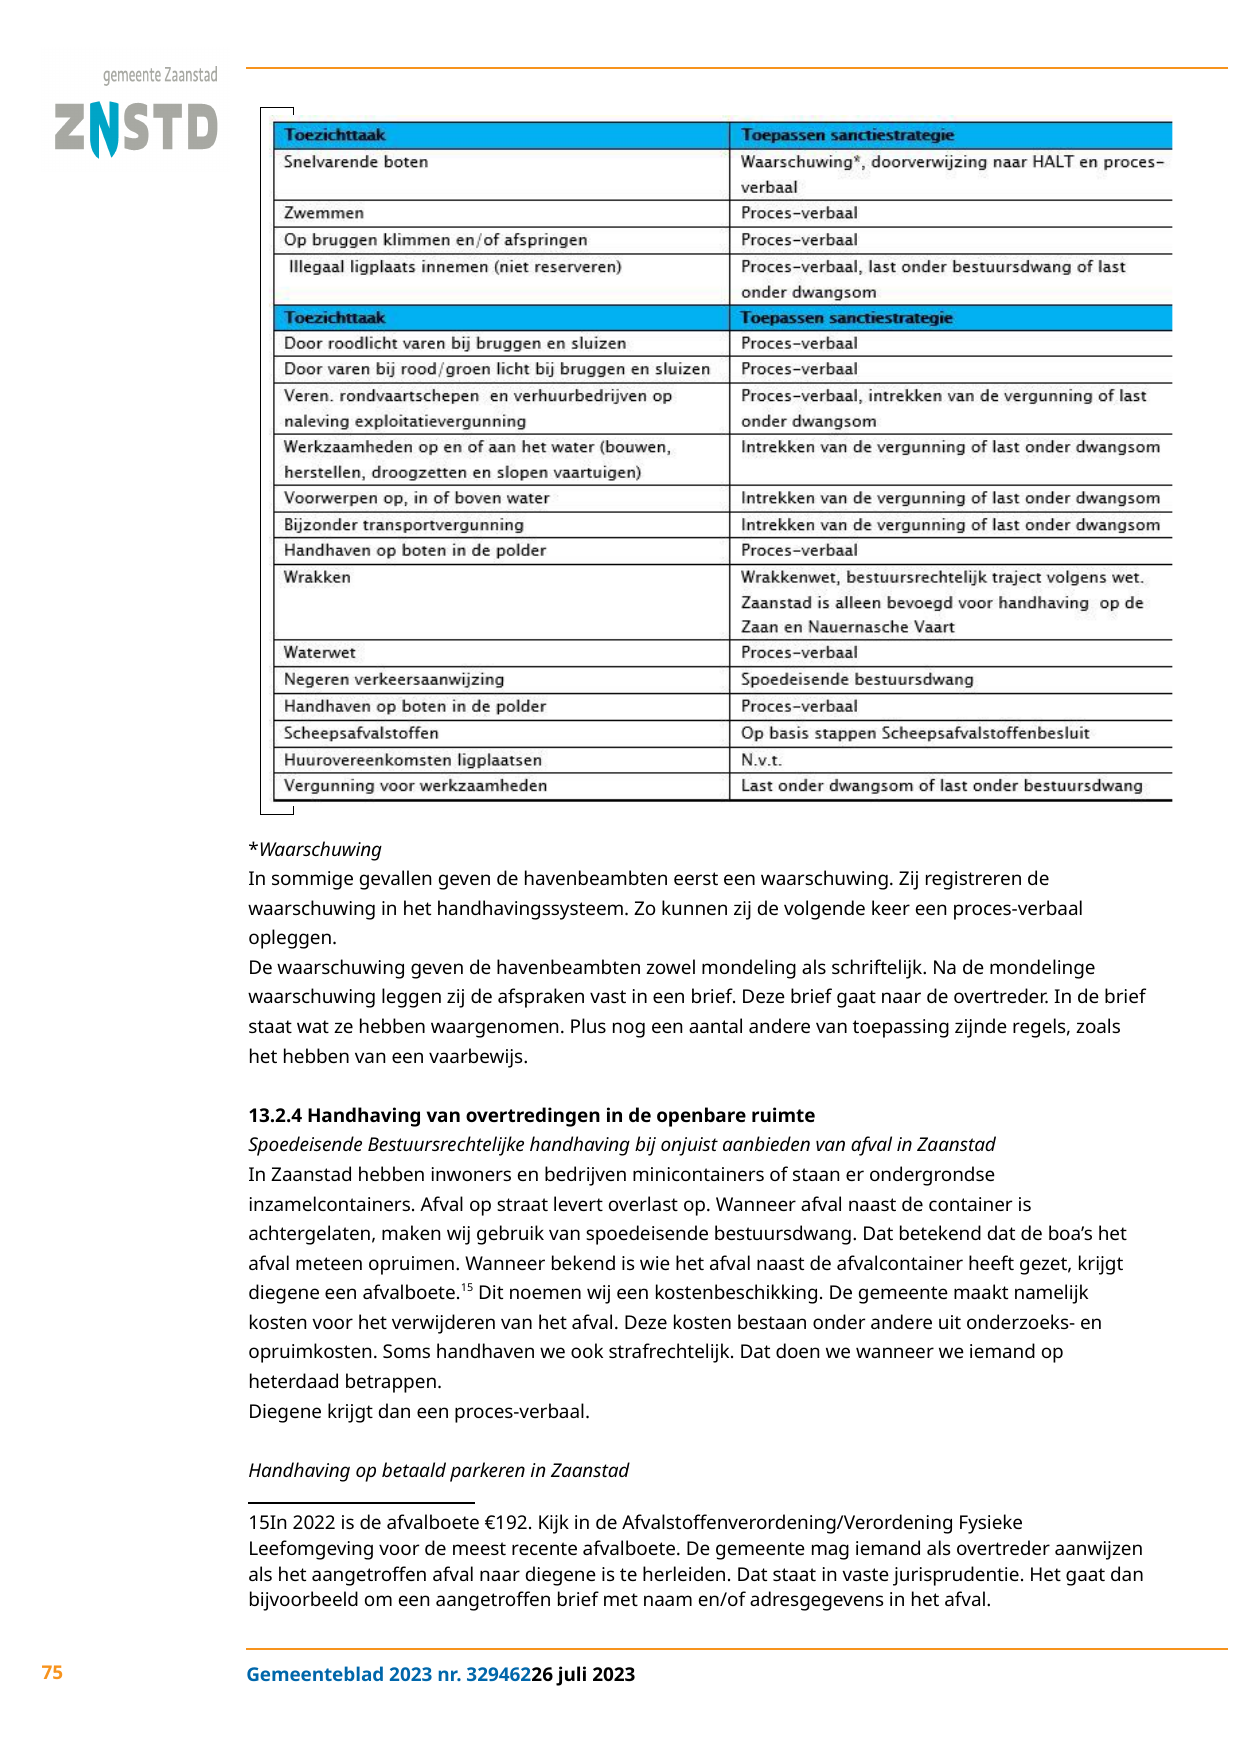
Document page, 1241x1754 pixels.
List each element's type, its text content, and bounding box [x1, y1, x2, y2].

text In Zaanstad hebben inwoners en bedrijven minicontainers of staan er ondergrondse inzamelcontainers. Afval op straat levert overlast op. Wanneer afval naast de container is achtergelaten, maken wij gebruik van spoedeisende bestuursdwang. Dat betekend dat de boa’s het afval meteen opruimen. Wanneer bekend is wie het afval naast de afvalcontainer heeft gezet, krijgt diegene een afvalboete. Dit noemen wij een kostenbeschikking. De gemeente maakt namelijk kosten voor het verwijderen van het afval. Deze kosten bestaan onder andere uit onderzoeks- en opruimkosten. Soms handhaven we ook strafrechtelijk. Dat doen we wanneer we iemand op heterdaad betrappen. [248, 1161, 1152, 1394]
picture [286, 127, 303, 142]
picture [741, 311, 792, 325]
text Handhaving op betaald parkeren in Zaanstad [248, 1457, 1152, 1483]
picture [833, 129, 931, 143]
text Diegene krijgt dan een proces-verbaal. [248, 1398, 1152, 1424]
picture [304, 128, 387, 143]
picture [268, 115, 1173, 806]
picture [41, 47, 231, 172]
text In sommige gevallen geven de havenbeambten eerst een waarschuwing. Zij registreren de waarschuwing in het handhavingssysteem. Zo kunnen zij de volgende keer een proces-verbaal opleggen. [248, 865, 1152, 950]
text De waarschuwing geven de havenbeambten zowel mondeling als schriftelijk. Na de mondelinge waarschuwing leggen zij de afspraken vast in een brief. Deze brief gaat naar de overtreder. In de brief staat wat ze hebben waargenomen. Plus nog een aantal andere van toepassing zijnde regels, zoals het hebben van een vaarbewijs. [248, 954, 1152, 1069]
picture [742, 128, 827, 143]
picture [795, 312, 826, 326]
text In 2022 is de afvalboete €192. Kijk in de Afvalstoffenverordening/Verordening Fysieke Leefomgeving voor de meest recente afvalboete. De gemeente mag iemand als overtreder aanwijzen als het aangetroffen afval naar diegene is te herleiden. Dat staat in vaste jurisprudentie. Het gaat dan bijvoorbeeld om een aangetroffen brief met naam en/of adresgegevens in het afval. [248, 1509, 1152, 1612]
text 13.2.4 Handhaving van overtredingen in de openbare ruimte [248, 1102, 1152, 1128]
text *Waarschuwing [248, 836, 1152, 862]
text Spoedeisende Bestuursrechtelijke handhaving bij onjuist aanbieden van afval in Zaanstad [248, 1132, 1152, 1157]
